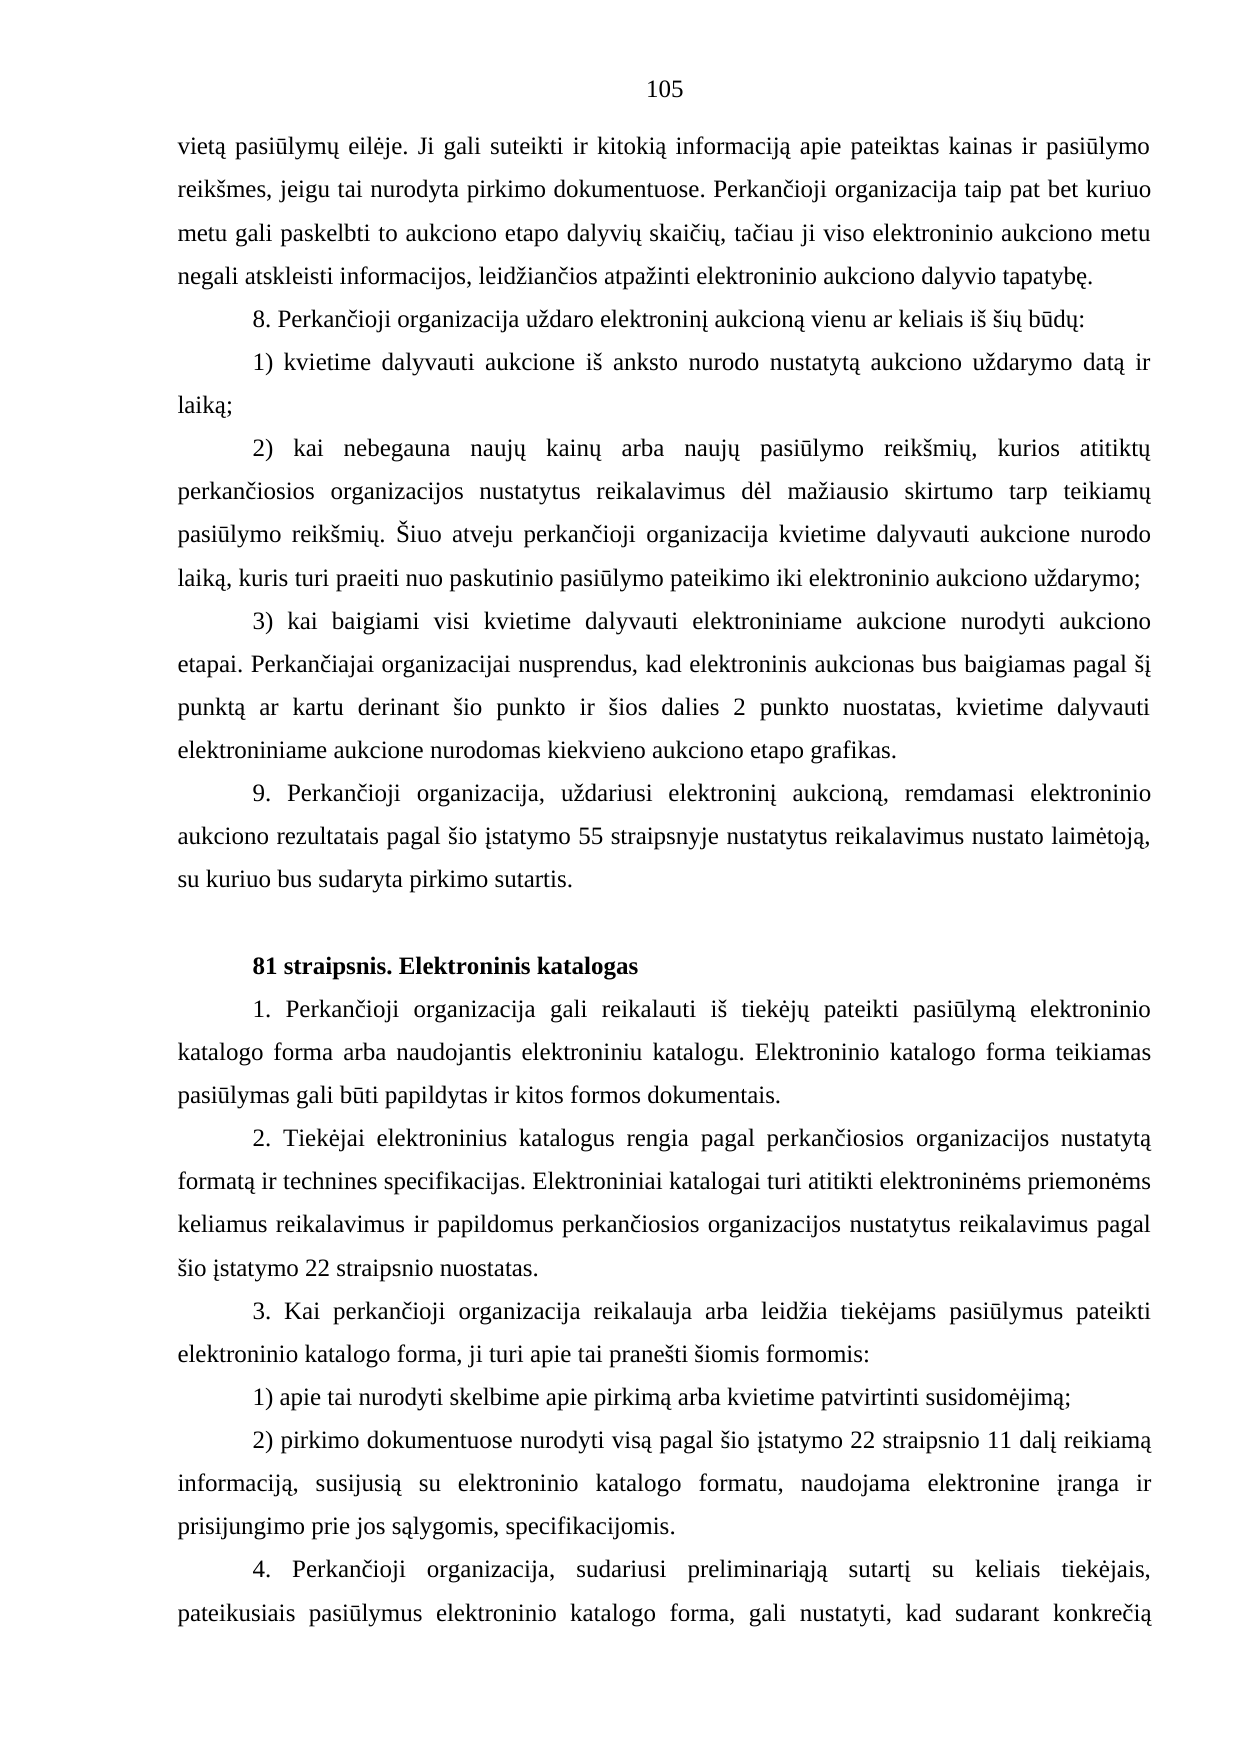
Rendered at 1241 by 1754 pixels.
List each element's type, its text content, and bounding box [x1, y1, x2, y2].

text 81 straipsnis. Elektroninis katalogas [177, 951, 1152, 979]
text 8. Perkančioji organizacija uždaro elektroninį aukcioną vienu ar keliais iš šių būdų: [177, 304, 1152, 333]
text 3. Kai perkančioji organizacija reikalauja arba leidžia tiekėjams pasiūlymus pateikti elektroninio katalogo forma, ji turi apie tai pranešti šiomis formomis: [177, 1296, 1152, 1368]
text 4. Perkančioji organizacija, sudariusi preliminariąją sutartį su keliais tiekėjais, pateikusiais pasiūlymus elektroninio katalogo forma, gali nustatyti, kad sudarant konkrečią [177, 1554, 1152, 1626]
text 1. Perkančioji organizacija gali reikalauti iš tiekėjų pateikti pasiūlymą elektroninio katalogo forma arba naudojantis elektroniniu katalogu. Elektroninio katalogo forma teikiamas pasiūlymas gali būti papildytas ir kitos formos dokumentais. [177, 994, 1152, 1109]
text 2) kai nebegauna naujų kainų arba naujų pasiūlymo reikšmių, kurios atitiktų perkančiosios organizacijos nustatytus reikalavimus dėl mažiausio skirtumo tarp teikiamų pasiūlymo reikšmių. Šiuo atveju perkančioji organizacija kvietime dalyvauti aukcione nurodo laiką, kuris turi praeiti nuo paskutinio pasiūlymo pateikimo iki elektroninio aukciono uždarymo; [177, 433, 1152, 591]
text 3) kai baigiami visi kvietime dalyvauti elektroniniame aukcione nurodyti aukciono etapai. Perkančiajai organizacijai nusprendus, kad elektroninis aukcionas bus baigiamas pagal šį punktą ar kartu derinant šio punkto ir šios dalies 2 punkto nuostatas, kvietime dalyvauti elektroniniame aukcione nurodomas kiekvieno aukciono etapo grafikas. [177, 606, 1152, 764]
text vietą pasiūlymų eilėje. Ji gali suteikti ir kitokią informaciją apie pateiktas kainas ir pasiūlymo reikšmes, jeigu tai nurodyta pirkimo dokumentuose. Perkančioji organizacija taip pat bet kuriuo metu gali paskelbti to aukciono etapo dalyvių skaičių, tačiau ji viso elektroninio aukciono metu negali atskleisti informacijos, leidžiančios atpažinti elektroninio aukciono dalyvio tapatybę. [177, 131, 1152, 289]
text 1) apie tai nurodyti skelbime apie pirkimą arba kvietime patvirtinti susidomėjimą; [177, 1382, 1152, 1411]
text 2. Tiekėjai elektroninius katalogus rengia pagal perkančiosios organizacijos nustatytą formatą ir technines specifikacijas. Elektroniniai katalogai turi atitikti elektroninėms priemonėms keliamus reikalavimus ir papildomus perkančiosios organizacijos nustatytus reikalavimus pagal šio įstatymo 22 straipsnio nuostatas. [177, 1123, 1152, 1281]
text 1) kvietime dalyvauti aukcione iš anksto nurodo nustatytą aukciono uždarymo datą ir laiką; [177, 347, 1152, 419]
text 2) pirkimo dokumentuose nurodyti visą pagal šio įstatymo 22 straipsnio 11 dalį reikiamą informaciją, susijusią su elektroninio katalogo formatu, naudojama elektronine įranga ir prisijungimo prie jos sąlygomis, specifikacijomis. [177, 1425, 1152, 1540]
text 9. Perkančioji organizacija, uždariusi elektroninį aukcioną, remdamasi elektroninio aukciono rezultatais pagal šio įstatymo 55 straipsnyje nustatytus reikalavimus nustato laimėtoją, su kuriuo bus sudaryta pirkimo sutartis. [177, 778, 1152, 893]
